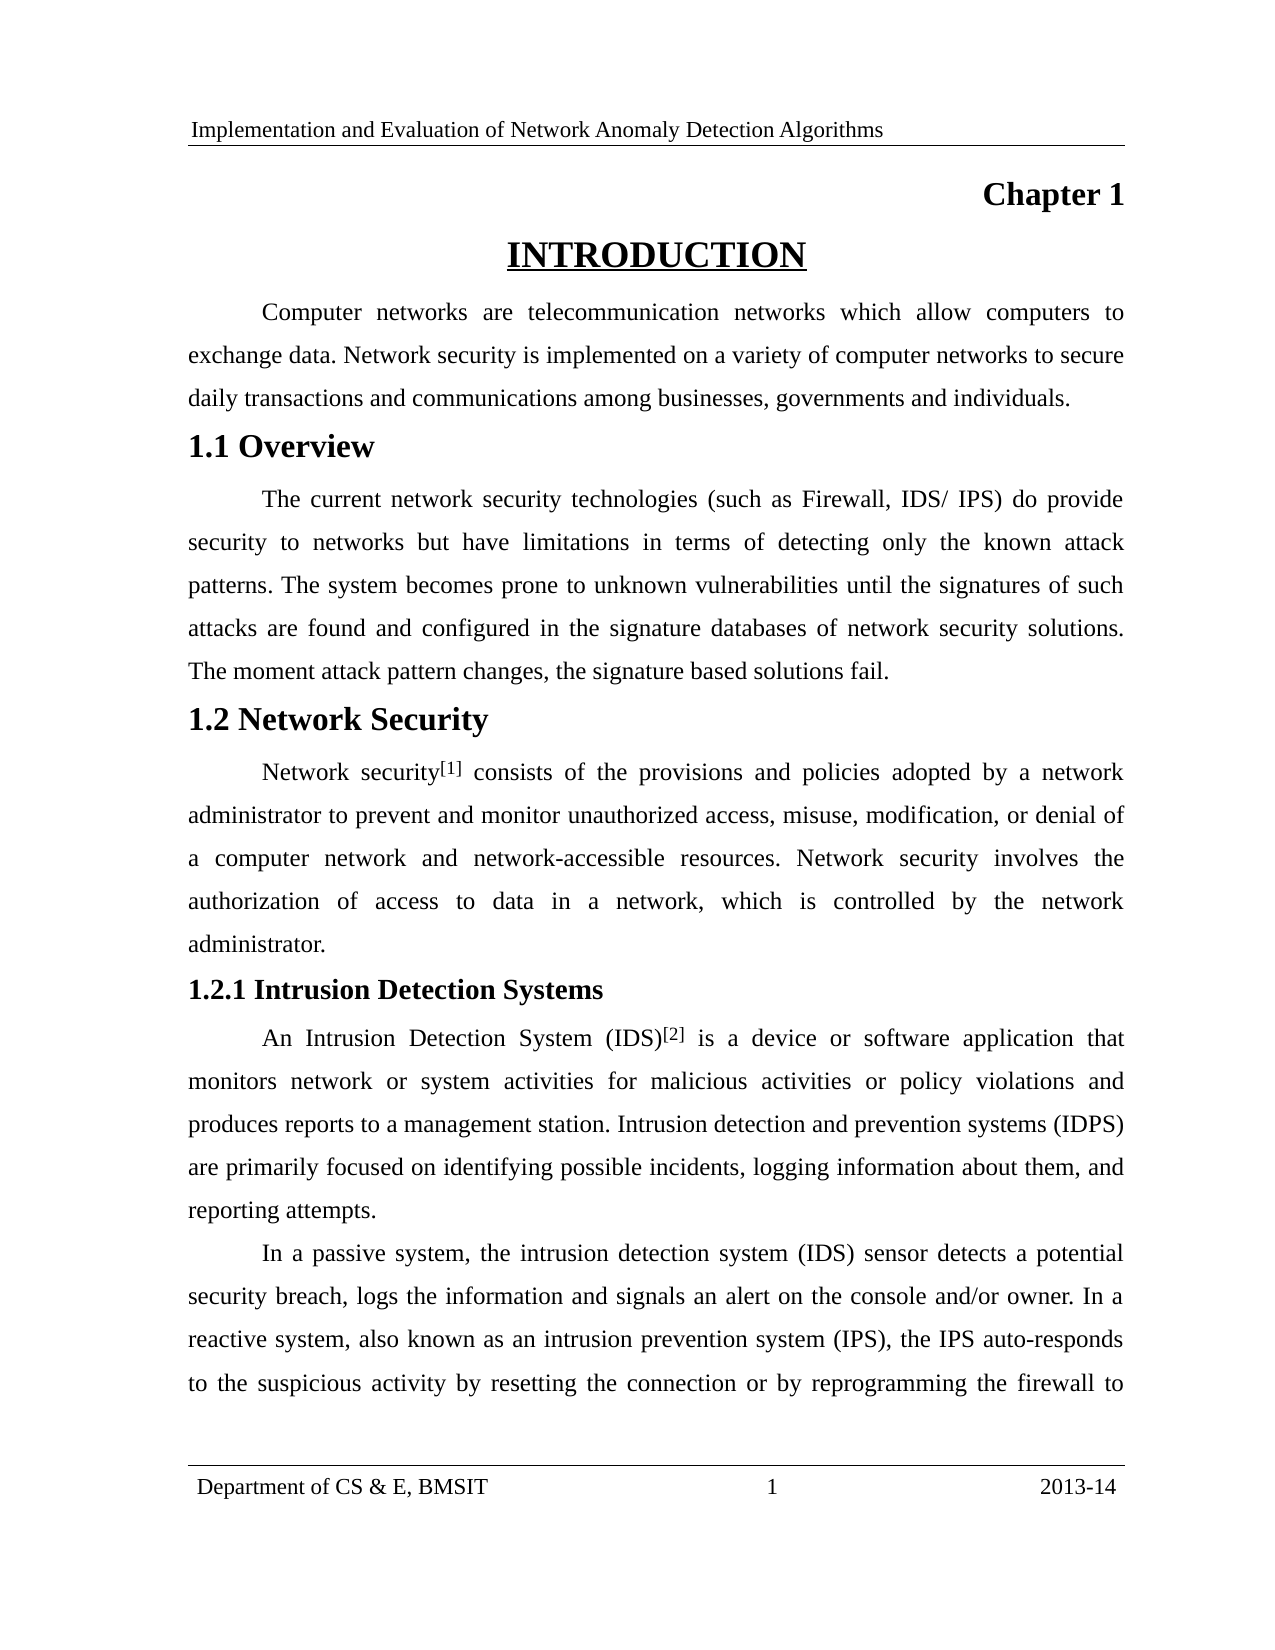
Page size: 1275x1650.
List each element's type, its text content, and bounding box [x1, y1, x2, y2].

subtitle 1.2 Network Security [188, 699, 1125, 738]
text An Intrusion Detection System (IDS)[2] is a device or software application that monitors network or system activities for malicious activities or policy violations and produces reports to a management station. Intrusion detection and prevention systems (IDPS) are primarily focused on identifying possible incidents, logging information about them, and reporting attempts. [188, 1023, 1125, 1224]
text The current network security technologies (such as Firewall, IDS/ IPS) do provide security to networks but have limitations in terms of detecting only the known attack patterns. The system becomes prone to unknown vulnerabilities until the signatures of such attacks are found and configured in the signature databases of network security solutions. The moment attack pattern changes, the signature based solutions fail. [188, 484, 1125, 685]
text In a passive system, the intrusion detection system (IDS) sensor detects a potential security breach, logs the information and signals an alert on the console and/or owner. In a reactive system, also known as an intrusion prevention system (IPS), the IPS auto-responds to the suspicious activity by resetting the connection or by reprogramming the firewall to [188, 1238, 1125, 1396]
subtitle 1.2.1 Intrusion Detection Systems [188, 972, 1125, 1006]
text Network security[1] consists of the provisions and policies adopted by a network administrator to prevent and monitor unauthorized access, misuse, modification, or denial of a computer network and network-accessible resources. Network security involves the authorization of access to data in a network, which is controlled by the network administrator. [188, 757, 1125, 958]
title INTRODUCTION [188, 232, 1125, 275]
text Chapter 1 [188, 174, 1125, 213]
text Computer networks are telecommunication networks which allow computers to exchange data. Network security is implemented on a variety of computer networks to secure daily transactions and communications among businesses, governments and individuals. [188, 297, 1125, 412]
subtitle 1.1 Overview [188, 426, 1125, 464]
